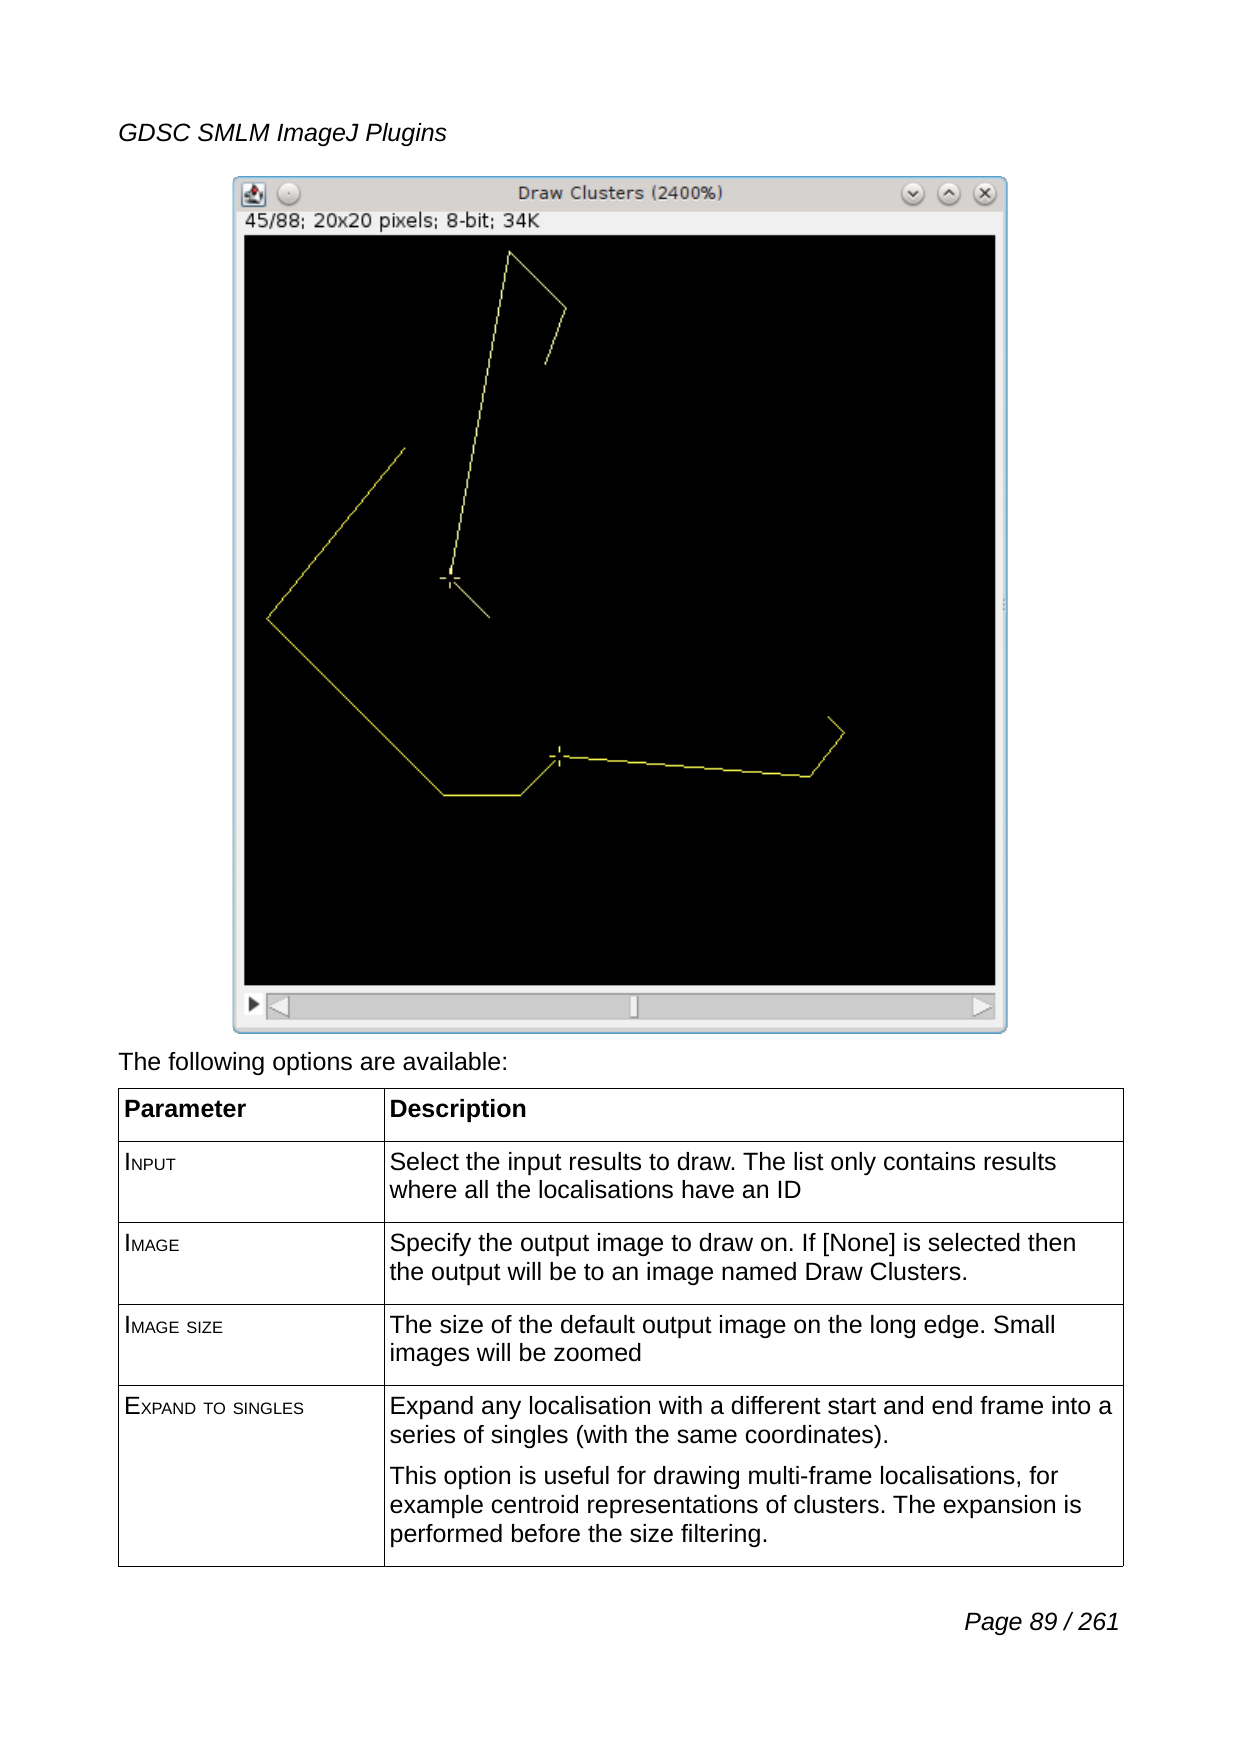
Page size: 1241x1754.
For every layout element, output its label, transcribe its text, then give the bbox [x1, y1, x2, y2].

table_cell Image size [119, 1305, 384, 1385]
table_cell Image [119, 1223, 384, 1304]
table_header Parameter [119, 1089, 384, 1141]
picture [232, 176, 1008, 1034]
table_cell Specify the output image to draw on. If [None] is selected then the output will be to an image named Draw Clusters. [385, 1223, 1123, 1304]
table_cell Input [119, 1142, 384, 1222]
table_cell Expand to singles [119, 1386, 384, 1566]
table_cell Select the input results to draw. The list only contains results where all the localisations have an ID [385, 1142, 1123, 1222]
table_header Description [385, 1089, 1123, 1141]
table_cell The size of the default output image on the long edge. Small images will be zoomed [385, 1305, 1123, 1385]
table_cell Expand any localisation with a different start and end frame into a series of singles (with the same coordinates). This option is useful for drawing multi-frame localisations, for example centroid representations of clusters. The expansion is performed before the size filtering. [385, 1386, 1123, 1566]
text The following options are available: [118, 1047, 1122, 1075]
